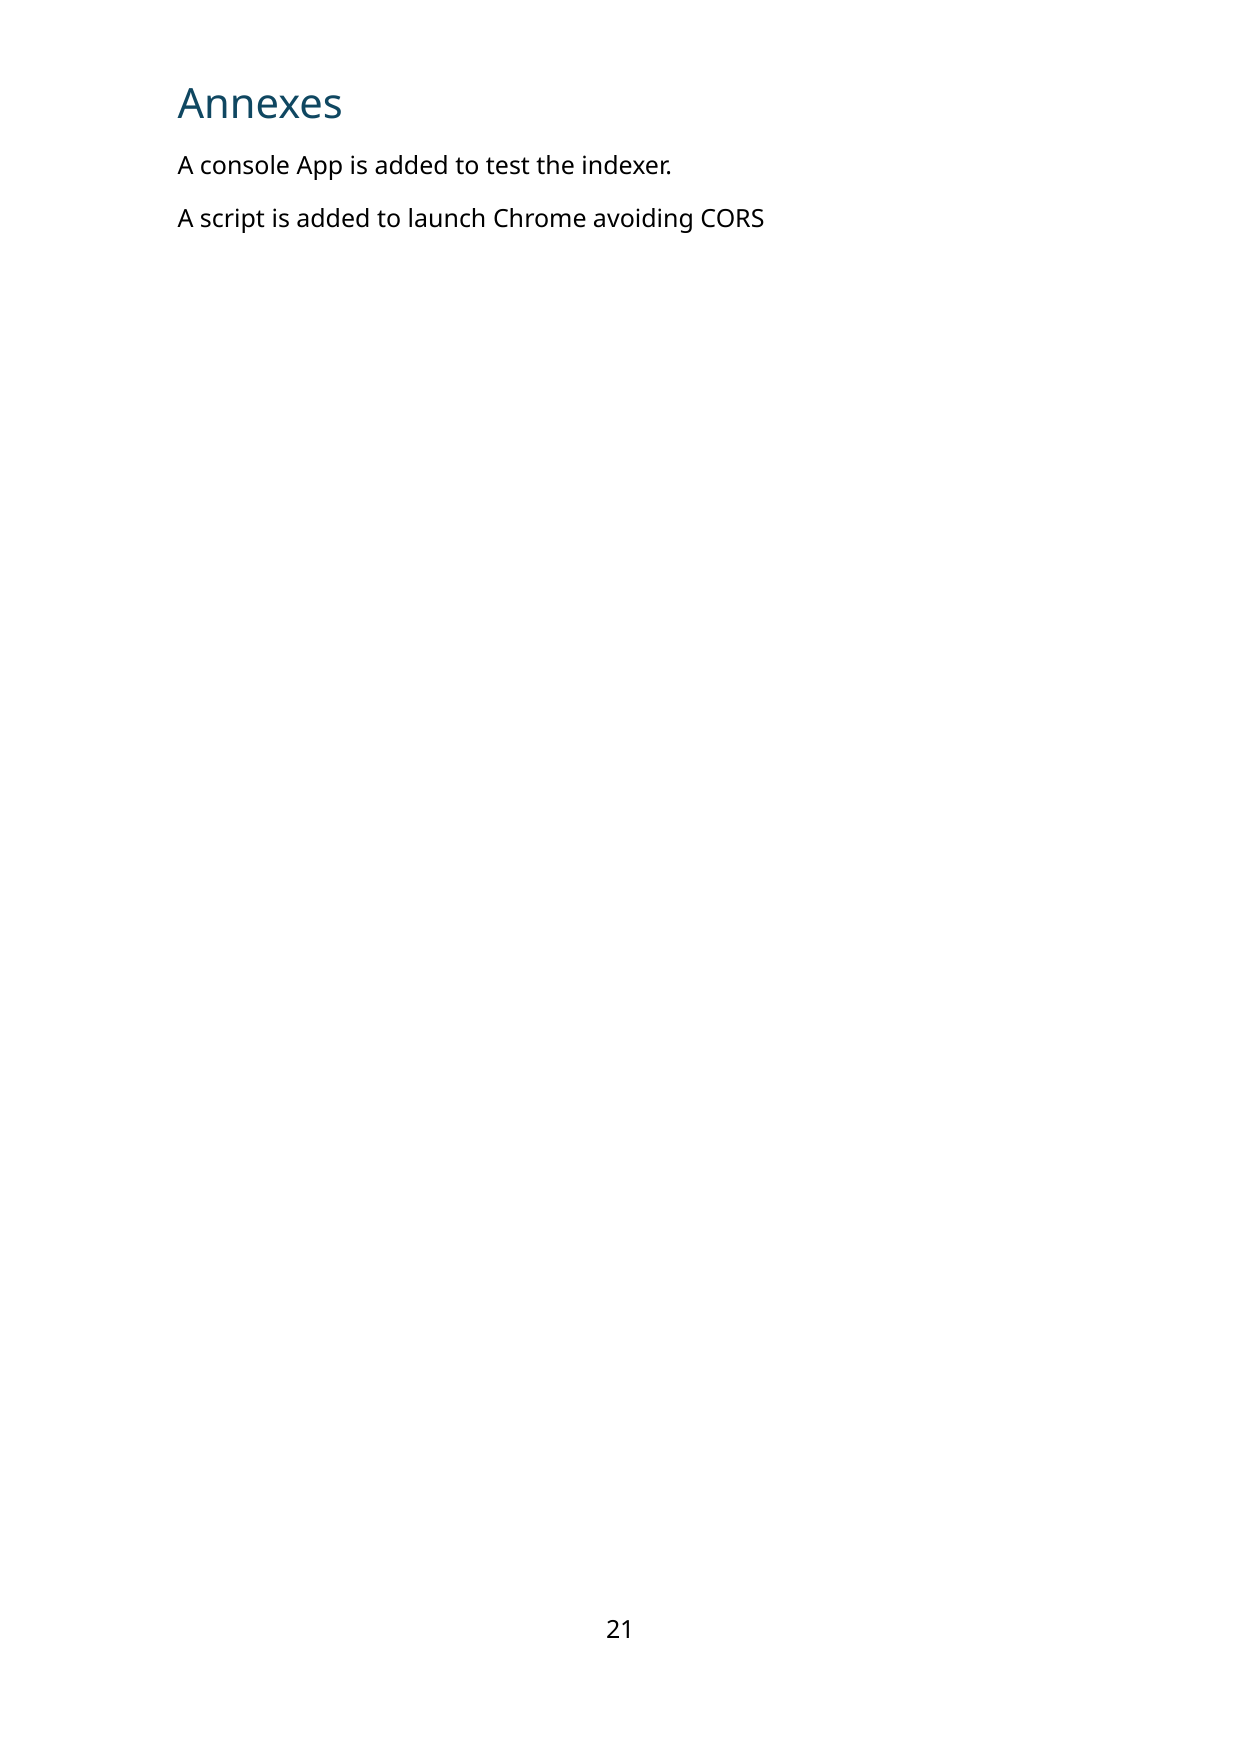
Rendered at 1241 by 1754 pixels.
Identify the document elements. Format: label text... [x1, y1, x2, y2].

text A script is added to launch Chrome avoiding CORS [177, 201, 1063, 235]
text A console App is added to test the indexer. [177, 147, 1063, 181]
subtitle Annexes [177, 74, 1063, 131]
